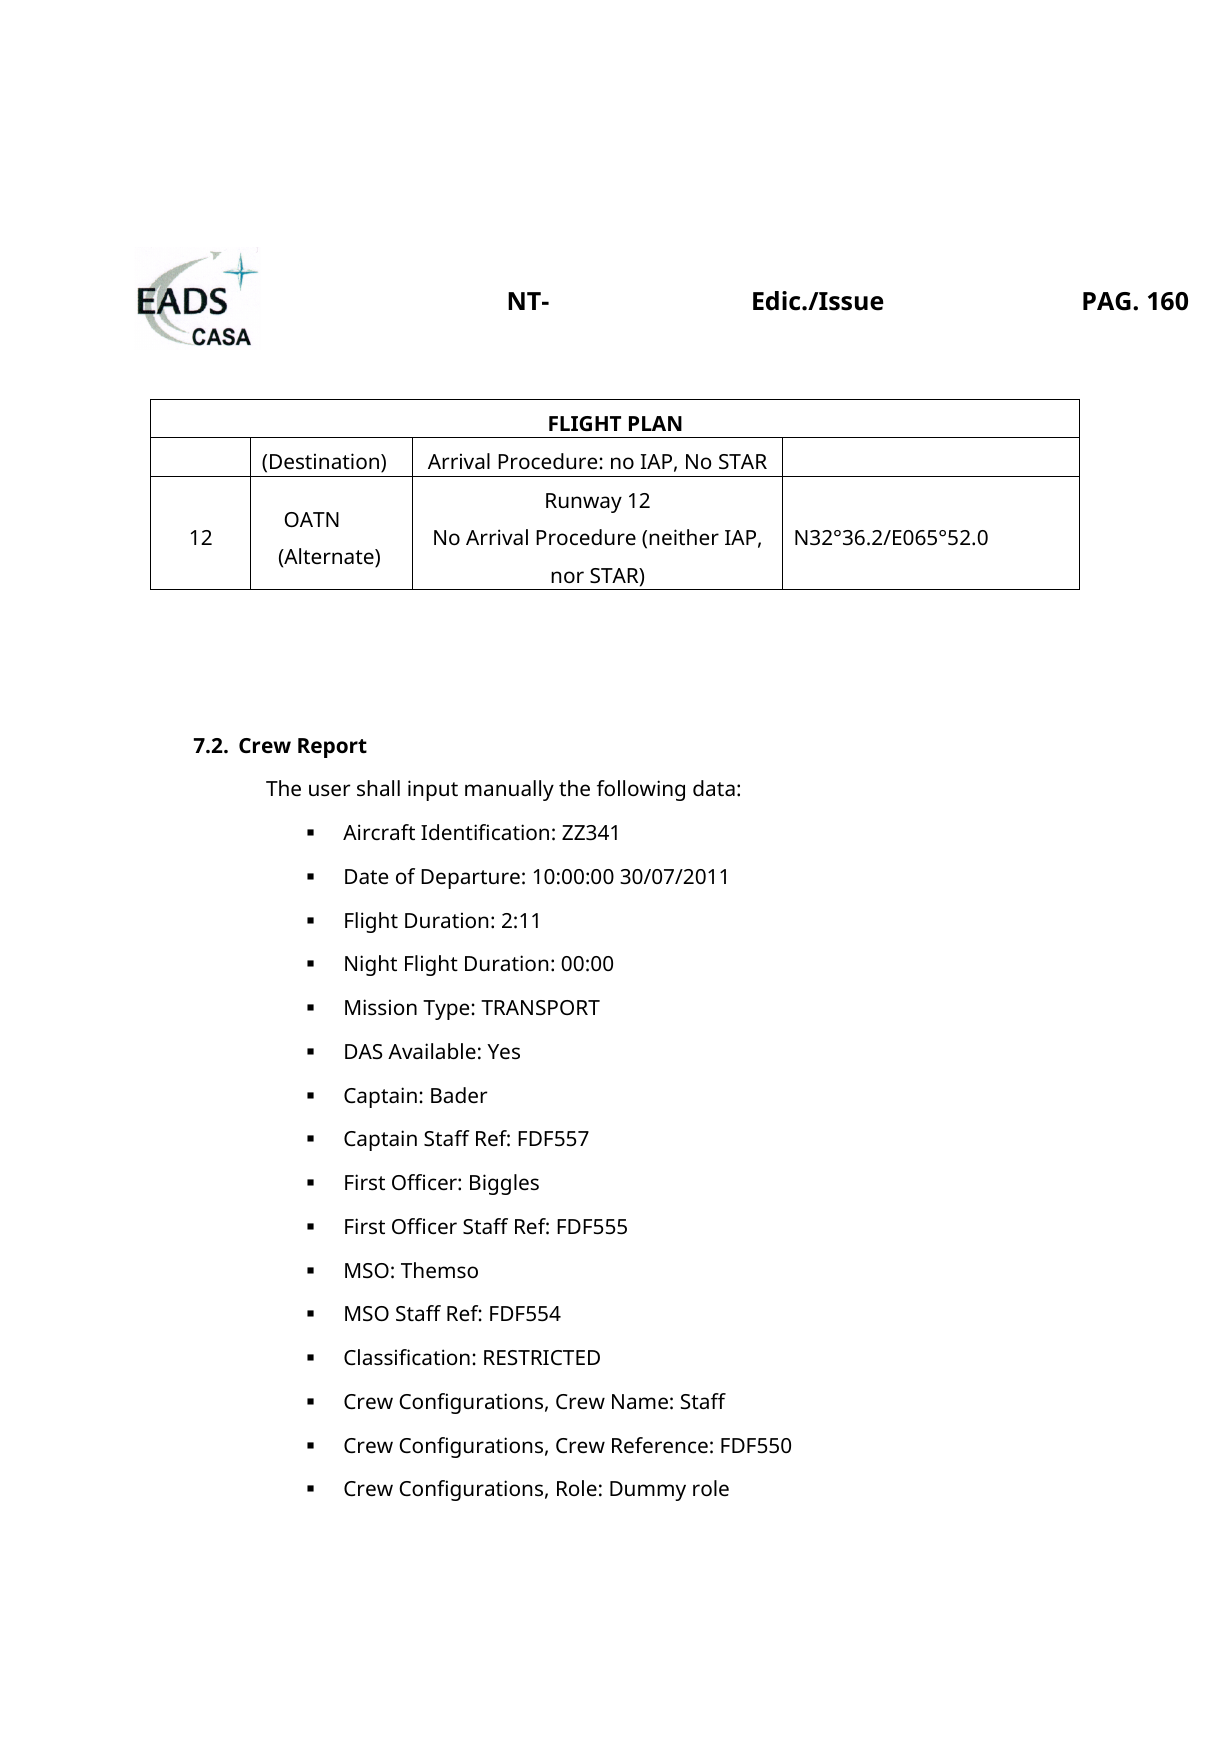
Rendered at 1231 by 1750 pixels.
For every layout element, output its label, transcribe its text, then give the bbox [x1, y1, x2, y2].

list First Officer Staff Ref: FDF555 [306, 1203, 1112, 1240]
table_cell [151, 438, 250, 476]
picture [134, 247, 261, 350]
list DAS Available: Yes [306, 1028, 1112, 1065]
list Aircraft Identification: ZZ341 [306, 809, 1112, 847]
table_header FLIGHT PLAN [151, 400, 1079, 437]
table_cell Runway 12 No Arrival Procedure (neither IAP, nor STAR) [413, 477, 782, 589]
table_cell N32°36.2/E065°52.0 [783, 477, 1079, 589]
text The user shall input manually the following data: [266, 765, 1083, 803]
list First Officer: Biggles [306, 1159, 1112, 1197]
list Flight Duration: 2:11 [306, 897, 1112, 934]
list Captain: Bader [306, 1072, 1112, 1109]
list Captain Staff Ref: FDF557 [306, 1115, 1112, 1153]
table_cell (Destination) [251, 438, 412, 476]
list MSO: Themso [306, 1247, 1112, 1284]
list Crew Configurations, Role: Dummy role [306, 1465, 1112, 1503]
table_cell 12 [151, 477, 250, 589]
table_cell [783, 438, 1079, 476]
table_cell OATN (Alternate) [251, 477, 412, 589]
list Crew Report [193, 722, 1112, 759]
list MSO Staff Ref: FDF554 [306, 1290, 1112, 1328]
list Classification: RESTRICTED [306, 1334, 1112, 1372]
list Night Flight Duration: 00:00 [306, 940, 1112, 978]
list Date of Departure: 10:00:00 30/07/2011 [306, 853, 1112, 890]
list Crew Configurations, Crew Reference: FDF550 [306, 1422, 1112, 1459]
table_cell Arrival Procedure: no IAP, No STAR [413, 438, 782, 476]
list Mission Type: TRANSPORT [306, 984, 1112, 1022]
list Crew Configurations, Crew Name: Staff [306, 1378, 1112, 1415]
